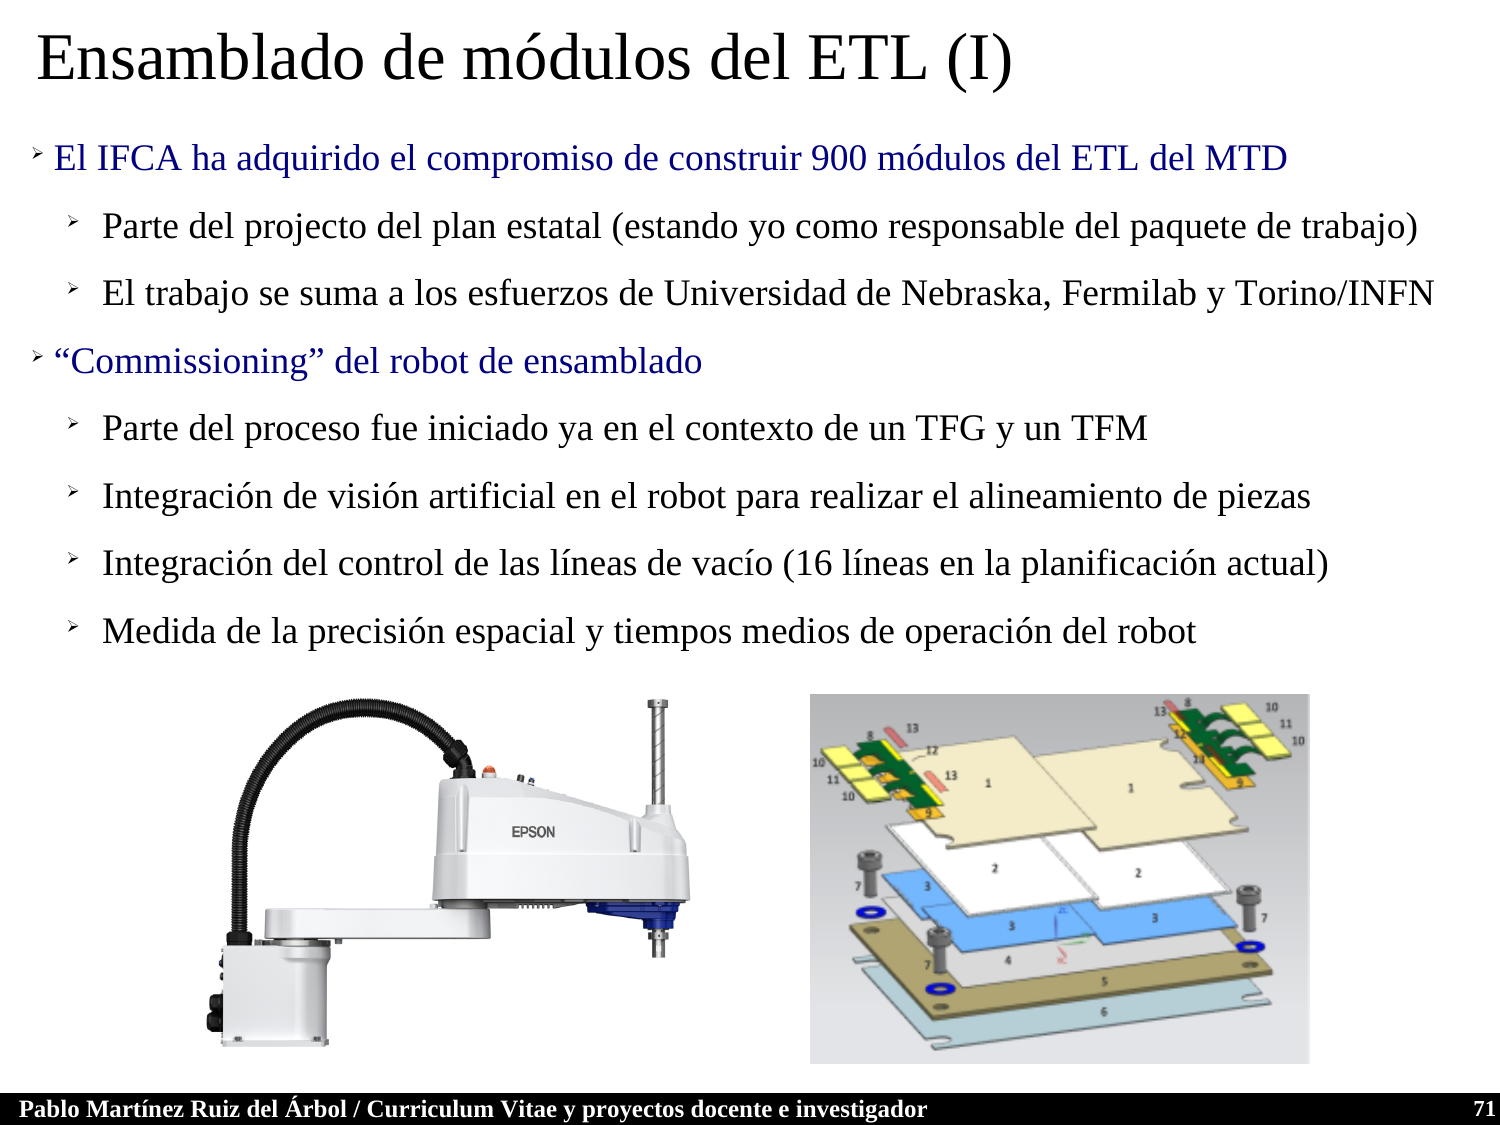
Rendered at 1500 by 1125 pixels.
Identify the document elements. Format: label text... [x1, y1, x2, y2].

text_box Ensamblado de módulos del ETL (I) [10, 3, 1041, 111]
text_box El IFCA ha adquirido el compromiso de construir 900 módulos del ETL del MTD Parte del projecto del plan estatal (estando yo como responsable del paquete de trabajo) El trabajo se suma a los esfuerzos de Universidad de Nebraska, Fermilab y Torino/INFN “Commissioning” del robot de ensamblado Parte del proceso fue iniciado ya en el contexto de un TFG y un TFM Integración de visión artificial en el robot para realizar el alineamiento de piezas Integración del control de las líneas de vacío (16 líneas en la planificación actual) Medida de la precisión espacial y tiempos medios de operación del robot [11, 98, 1500, 279]
picture [169, 687, 710, 1063]
picture [810, 694, 1310, 1064]
